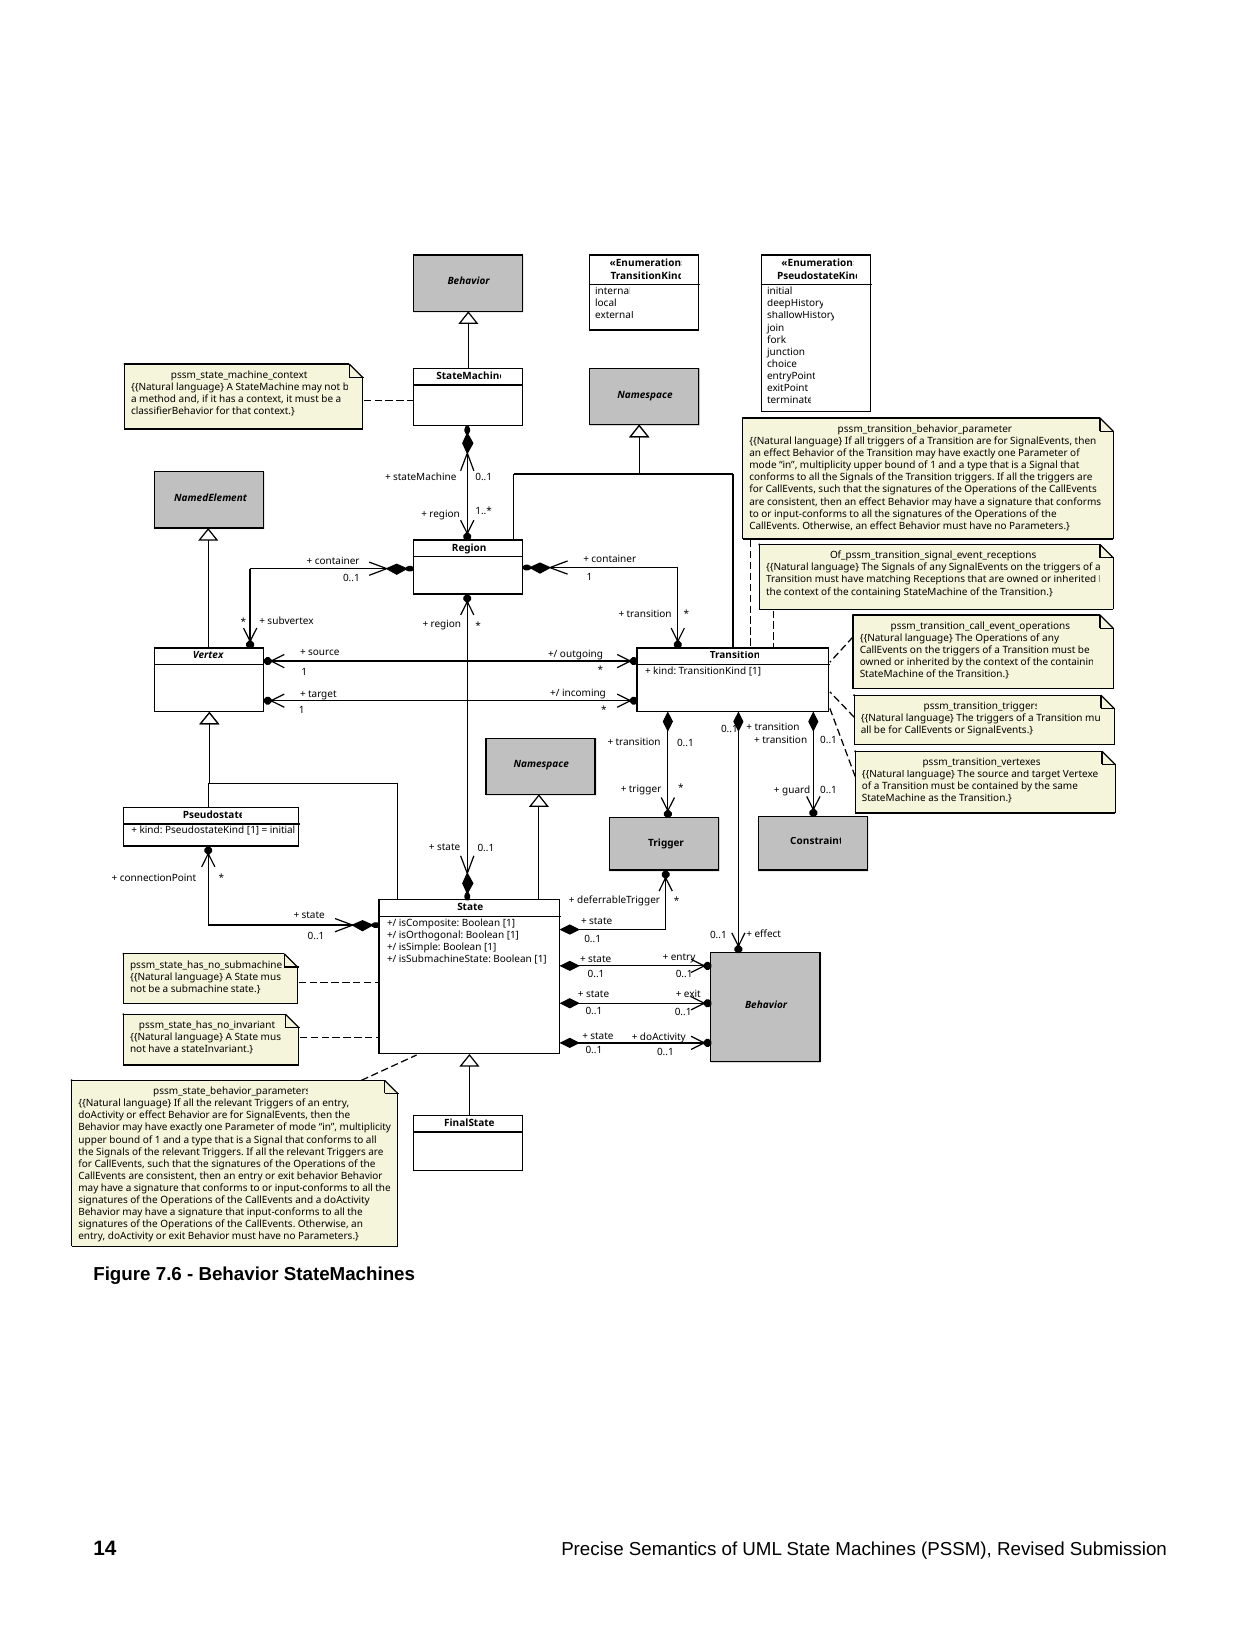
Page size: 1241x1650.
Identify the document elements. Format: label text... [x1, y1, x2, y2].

text Figure 7.6 - Behavior StateMachines [93, 243, 1095, 1284]
